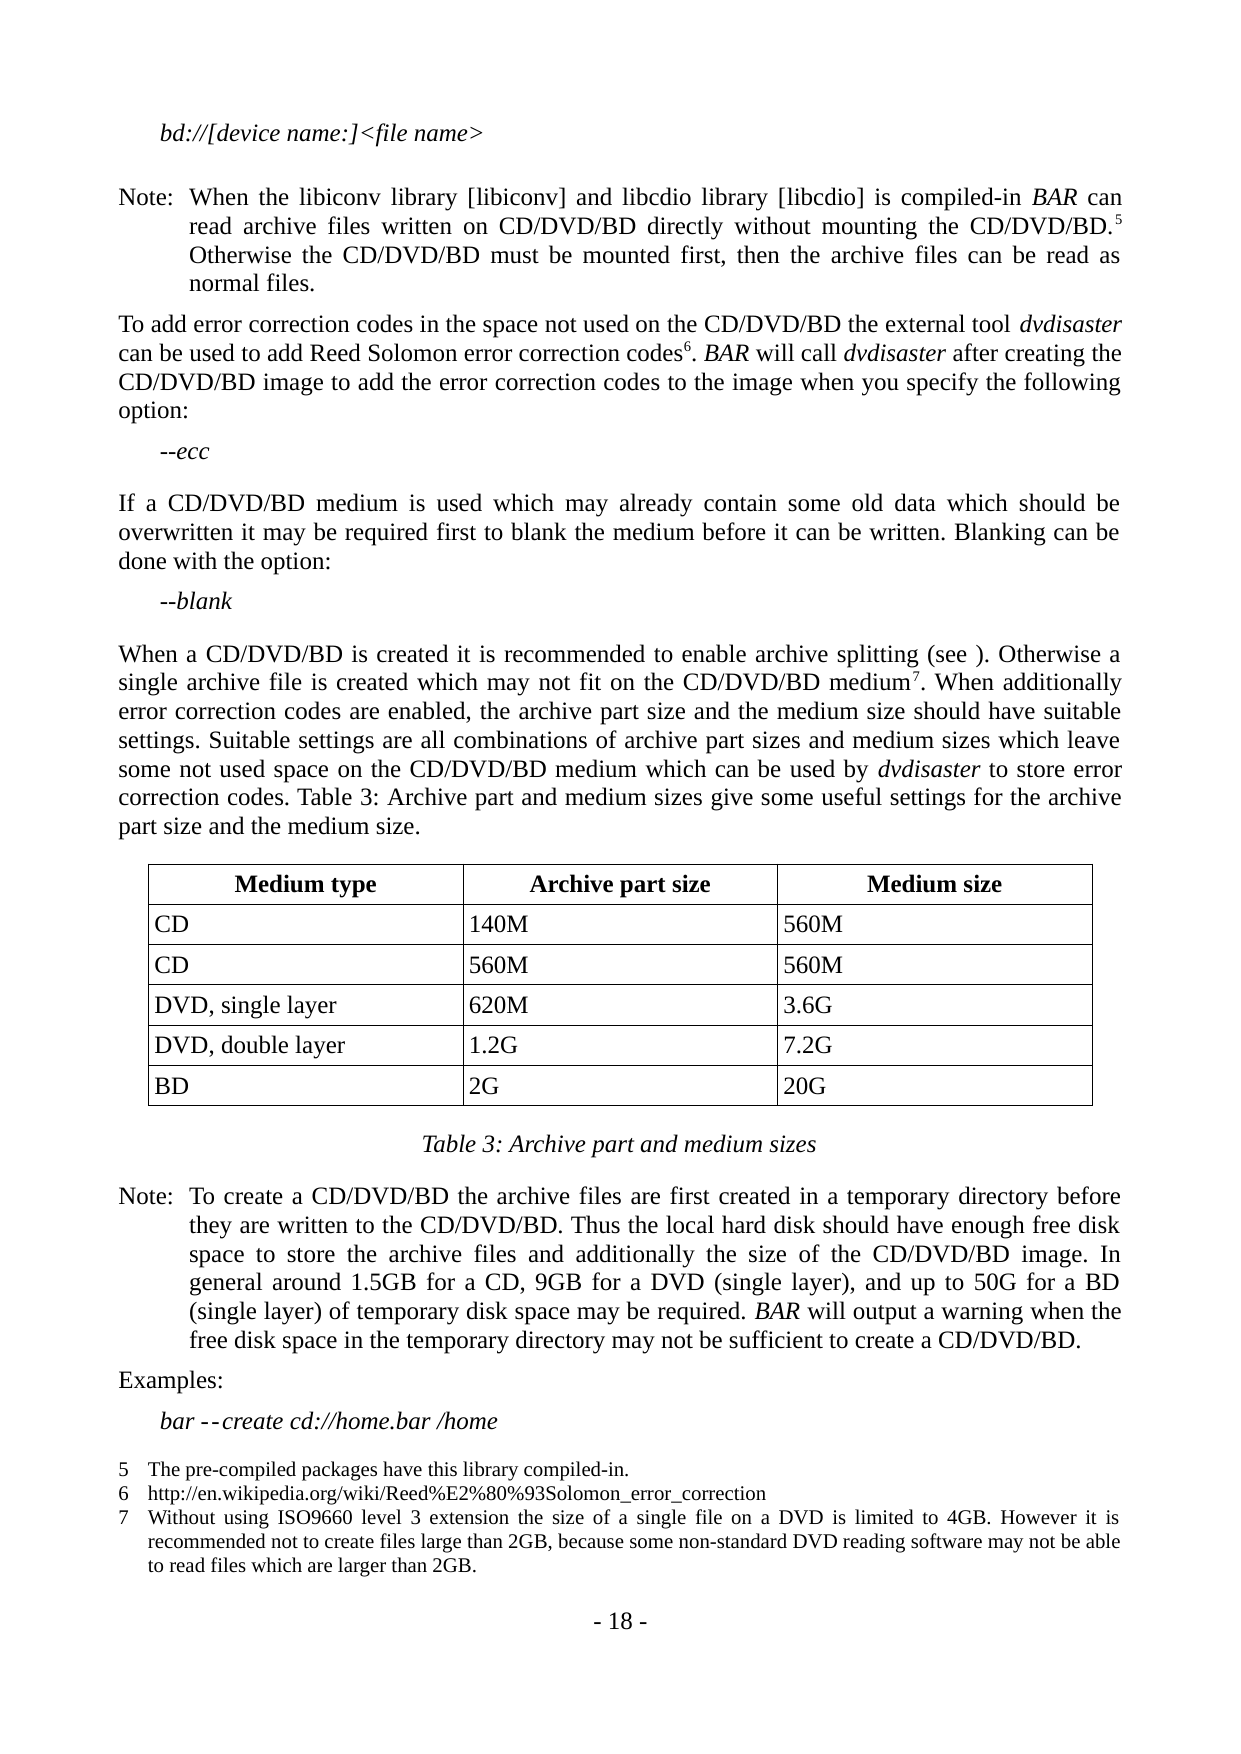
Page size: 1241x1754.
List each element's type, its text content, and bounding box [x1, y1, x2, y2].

text Without using ISO9660 level 3 extension the size of a single file on a DVD is limited to 4GB. However it is recommended not to create files large than 2GB, because some non-standard DVD reading software may not be able to read files which are larger than 2GB. [118, 1505, 1122, 1577]
text Examples: [118, 1366, 1122, 1394]
text Note: When the libiconv library [libiconv] and libcdio library [libcdio] is compiled-in BAR can read archive files written on CD/DVD/BD directly without mounting the CD/DVD/BD. Otherwise the CD/DVD/BD must be mounted first, then the archive files can be read as normal files. [118, 182, 1122, 297]
table_cell DVD, double layer [149, 1026, 463, 1065]
text When a CD/DVD/BD is created it is recommended to enable archive splitting (see ). Otherwise a single archive file is created which may not fit on the CD/DVD/BD medium. When additionally error correction codes are enabled, the archive part size and the medium size should have suitable settings. Suitable settings are all combinations of archive part sizes and medium sizes which leave some not used space on the CD/DVD/BD medium which can be used by dvdisaster to store error correction codes. Table 3: Archive part and medium sizes give some useful settings for the archive part size and the medium size. [118, 639, 1122, 840]
text The pre-compiled packages have this library compiled-in. [118, 1457, 1122, 1481]
table_cell 560M [778, 905, 1092, 944]
table_cell DVD, single layer [149, 985, 463, 1025]
text If a CD/DVD/BD medium is used which may already contain some old data which should be overwritten it may be required first to blank the medium before it can be written. Blanking can be done with the option: [118, 488, 1122, 574]
table_header Archive part size [464, 865, 777, 904]
table_cell 560M [778, 945, 1092, 984]
text Table 3: Archive part and medium sizes [118, 1129, 1122, 1158]
table_cell BD [149, 1066, 463, 1105]
table_cell 140M [464, 905, 777, 944]
table_cell 2G [464, 1066, 777, 1105]
table_cell 620M [464, 985, 777, 1025]
text http://en.wikipedia.org/wiki/Reed%E2%80%93Solomon_error_correction [118, 1481, 1122, 1505]
text bar ‑‑create cd://home.bar /home [159, 1406, 1122, 1435]
text bd://[device name:]<file name> [159, 118, 1122, 147]
text To add error correction codes in the space not used on the CD/DVD/BD the external tool dvdisaster can be used to add Reed Solomon error correction codes. BAR will call dvdisaster after creating the CD/DVD/BD image to add the error correction codes to the image when you specify the following option: [118, 309, 1122, 424]
table_header Medium type [149, 865, 463, 904]
table_cell CD [149, 905, 463, 944]
table_cell 3.6G [778, 985, 1092, 1025]
table_cell CD [149, 945, 463, 984]
table_header Medium size [778, 865, 1092, 904]
table_cell 7.2G [778, 1026, 1092, 1065]
text Note: To create a CD/DVD/BD the archive files are first created in a temporary directory before they are written to the CD/DVD/BD. Thus the local hard disk should have enough free disk space to store the archive files and additionally the size of the CD/DVD/BD image. In general around 1.5GB for a CD, 9GB for a DVD (single layer), and up to 50G for a BD (single layer) of temporary disk space may be required. BAR will output a warning when the free disk space in the temporary directory may not be sufficient to create a CD/DVD/BD. [118, 1181, 1122, 1354]
text --blank [159, 586, 1122, 615]
table_cell 1.2G [464, 1026, 777, 1065]
table_cell 20G [778, 1066, 1092, 1105]
text --ecc [159, 436, 1122, 464]
table_cell 560M [464, 945, 777, 984]
